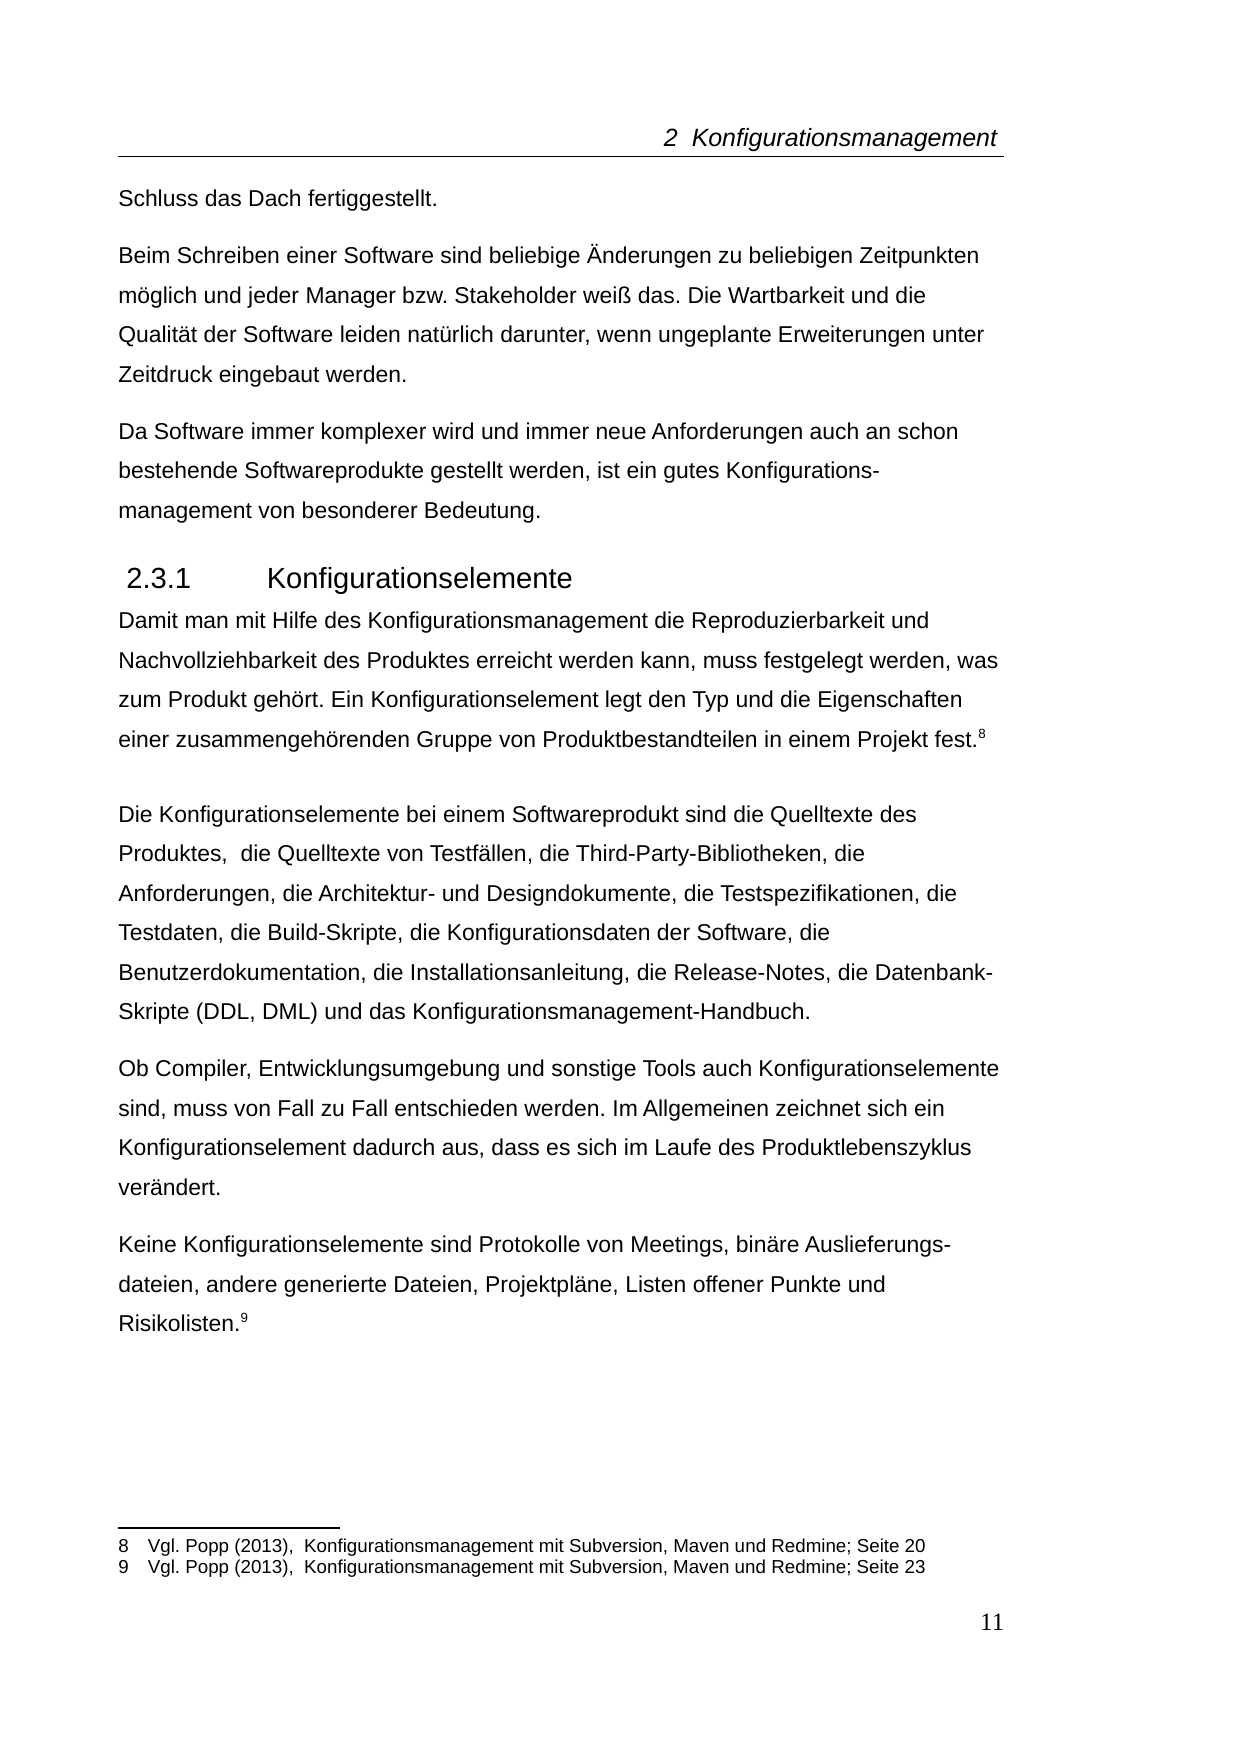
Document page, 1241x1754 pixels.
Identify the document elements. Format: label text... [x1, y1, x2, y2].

text Die Konfigurationselemente bei einem Softwareprodukt sind die Quelltexte des Produktes, die Quelltexte von Testfällen, die Third-Party-Bibliotheken, die Anforderungen, die Architektur- und Designdokumente, die Testspezifikationen, die Testdaten, die Build-Skripte, die Konfigurationsdaten der Software, die Benutzerdokumentation, die Installationsanleitung, die Release-Notes, die Datenbank-Skripte (DDL, DML) und das Konfigurationsmanagement-Handbuch. [118, 801, 1004, 1024]
text Da Software immer komplexer wird und immer neue Anforderungen auch an schon bestehende Softwareprodukte gestellt werden, ist ein gutes Konfigurations-management von besonderer Bedeutung. [118, 418, 1004, 523]
text Vgl. Popp (2013), Konfigurationsmanagement mit Subversion, Maven und Redmine; Seite 20 [118, 1534, 1004, 1556]
text Beim Schreiben einer Software sind beliebige Änderungen zu beliebigen Zeitpunkten möglich und jeder Manager bzw. Stakeholder weiß das. Die Wartbarkeit und die Qualität der Software leiden natürlich darunter, wenn ungeplante Erweiterungen unter Zeitdruck eingebaut werden. [118, 242, 1004, 387]
text Schluss das Dach fertiggestellt. [118, 185, 1004, 212]
text Ob Compiler, Entwicklungsumgebung und sonstige Tools auch Konfigurationselemente sind, muss von Fall zu Fall entschieden werden. Im Allgemeinen zeichnet sich ein Konfigurationselement dadurch aus, dass es sich im Laufe des Produktlebenszyklus verändert. [118, 1055, 1004, 1200]
text Damit man mit Hilfe des Konfigurationsmanagement die Reproduzierbarkeit und Nachvollziehbarkeit des Produktes erreicht werden kann, muss festgelegt werden, was zum Produkt gehört. Ein Konfigurationselement legt den Typ und die Eigenschaften einer zusammengehörenden Gruppe von Produktbestandteilen in einem Projekt fest. [118, 607, 1004, 752]
subtitle Konfigurationselemente [118, 561, 1004, 595]
text Keine Konfigurationselemente sind Protokolle von Meetings, binäre Auslieferungs-dateien, andere generierte Dateien, Projektpläne, Listen offener Punkte und Risikolisten. [118, 1231, 1004, 1336]
text Vgl. Popp (2013), Konfigurationsmanagement mit Subversion, Maven und Redmine; Seite 23 [118, 1556, 1004, 1578]
